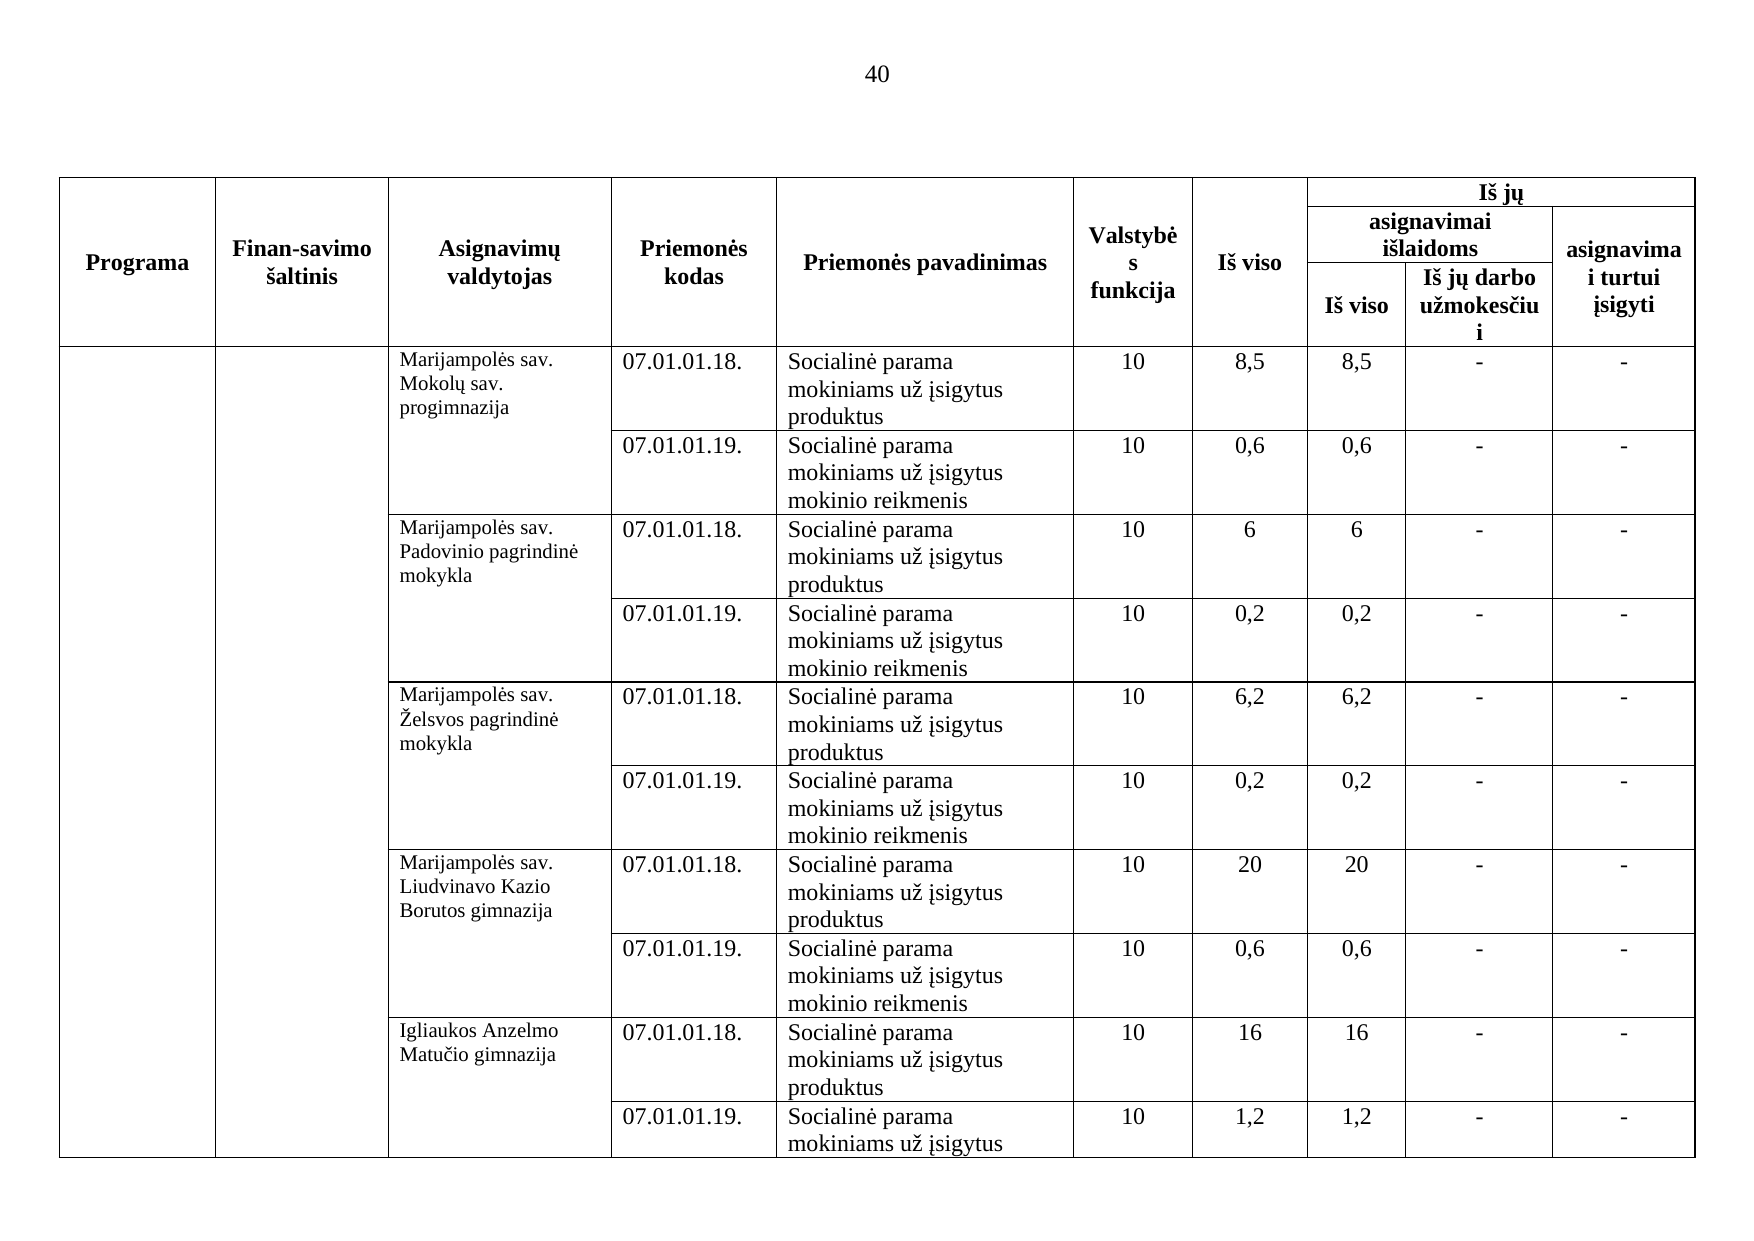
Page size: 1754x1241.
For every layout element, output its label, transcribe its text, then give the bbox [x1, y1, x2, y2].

table_cell Marijampolės sav. Mokolų sav. progimnazija [389, 347, 611, 514]
table_cell - [1406, 766, 1552, 849]
table_header Asignavimų valdytojas [389, 178, 611, 346]
table_cell 07.01.01.19. [612, 766, 776, 849]
table_cell - [1553, 431, 1694, 514]
table_cell - [1406, 347, 1552, 430]
table_cell 10 [1074, 934, 1192, 1017]
table_cell - [1553, 850, 1694, 933]
table_cell 20 [1193, 850, 1307, 933]
table_cell Socialinė parama mokiniams už įsigytus produktus [777, 347, 1073, 430]
table_cell 16 [1193, 1018, 1307, 1101]
table_cell 10 [1074, 1102, 1192, 1157]
table_cell 6,2 [1193, 683, 1307, 765]
table_cell 0,6 [1308, 934, 1405, 1017]
table_cell Igliaukos Anzelmo Matučio gimnazija [389, 1018, 611, 1157]
table_cell 07.01.01.19. [612, 1102, 776, 1157]
table_cell - [1406, 683, 1552, 765]
table_header Finan-savimo šaltinis [216, 178, 388, 346]
table_cell 16 [1308, 1018, 1405, 1101]
table_cell 8,5 [1308, 347, 1405, 430]
table_cell 8,5 [1193, 347, 1307, 430]
table_cell 6,2 [1308, 683, 1405, 765]
table_cell - [1406, 431, 1552, 514]
table_cell - [1553, 515, 1694, 597]
table_cell [216, 347, 388, 1157]
table_cell Socialinė parama mokiniams už įsigytus produktus [777, 683, 1073, 765]
table_cell Socialinė parama mokiniams už įsigytus produktus [777, 850, 1073, 933]
table_cell 07.01.01.19. [612, 599, 776, 681]
table_cell [60, 347, 215, 1157]
table_cell 07.01.01.19. [612, 431, 776, 514]
table_cell - [1553, 934, 1694, 1017]
table_cell 0,6 [1193, 431, 1307, 514]
table_cell - [1406, 1102, 1552, 1157]
table_cell 10 [1074, 683, 1192, 765]
table_cell 0,2 [1193, 766, 1307, 849]
table_cell - [1406, 515, 1552, 597]
table_cell - [1553, 766, 1694, 849]
table_cell - [1553, 683, 1694, 765]
table_cell Socialinė parama mokiniams už įsigytus mokinio reikmenis [777, 934, 1073, 1017]
table_header Iš viso [1193, 178, 1307, 346]
table_cell Socialinė parama mokiniams už įsigytus produktus [777, 515, 1073, 597]
table_header Programa [60, 178, 215, 346]
table_cell Socialinė parama mokiniams už įsigytus mokinio reikmenis [777, 599, 1073, 681]
table_cell 10 [1074, 766, 1192, 849]
table_cell 1,2 [1193, 1102, 1307, 1157]
table_cell 0,6 [1193, 934, 1307, 1017]
table_cell 10 [1074, 850, 1192, 933]
table_cell 07.01.01.18. [612, 347, 776, 430]
table_cell - [1553, 599, 1694, 681]
table_cell - [1406, 599, 1552, 681]
table_cell Socialinė parama mokiniams už įsigytus [777, 1102, 1073, 1157]
table_header Iš jų [1308, 178, 1694, 206]
table_cell - [1553, 1102, 1694, 1157]
table_cell - [1406, 850, 1552, 933]
table_cell - [1406, 1018, 1552, 1101]
table_header Priemonės kodas [612, 178, 776, 346]
table_cell 20 [1308, 850, 1405, 933]
table_cell - [1553, 347, 1694, 430]
table_cell 6 [1308, 515, 1405, 597]
table_cell 07.01.01.19. [612, 934, 776, 1017]
table_cell asignavimai turtui įsigyti [1553, 207, 1694, 346]
table_cell - [1406, 934, 1552, 1017]
table_header Valstybės funkcija [1074, 178, 1192, 346]
table_cell 10 [1074, 515, 1192, 597]
table_cell 6 [1193, 515, 1307, 597]
table_cell Marijampolės sav. Želsvos pagrindinė mokykla [389, 683, 611, 849]
table_cell 10 [1074, 347, 1192, 430]
table_header Priemonės pavadinimas [777, 178, 1073, 346]
table_cell 10 [1074, 1018, 1192, 1101]
table_cell 0,2 [1193, 599, 1307, 681]
table_cell 0,2 [1308, 766, 1405, 849]
table_cell Socialinė parama mokiniams už įsigytus mokinio reikmenis [777, 766, 1073, 849]
table_cell 10 [1074, 431, 1192, 514]
table_cell 0,2 [1308, 599, 1405, 681]
table_cell Marijampolės sav. Liudvinavo Kazio Borutos gimnazija [389, 850, 611, 1017]
table_cell Marijampolės sav. Padovinio pagrindinė mokykla [389, 515, 611, 681]
table_cell Socialinė parama mokiniams už įsigytus mokinio reikmenis [777, 431, 1073, 514]
table_cell 1,2 [1308, 1102, 1405, 1157]
table_cell - [1553, 1018, 1694, 1101]
table_cell 07.01.01.18. [612, 1018, 776, 1101]
table_cell Iš viso [1308, 263, 1405, 346]
table_cell 07.01.01.18. [612, 515, 776, 597]
table_cell asignavimai išlaidoms [1308, 207, 1552, 262]
table_cell Iš jų darbo užmokesčiui [1406, 263, 1552, 346]
table_cell 10 [1074, 599, 1192, 681]
table_cell 07.01.01.18. [612, 683, 776, 765]
table_cell 07.01.01.18. [612, 850, 776, 933]
table_cell 0,6 [1308, 431, 1405, 514]
table_cell Socialinė parama mokiniams už įsigytus produktus [777, 1018, 1073, 1101]
